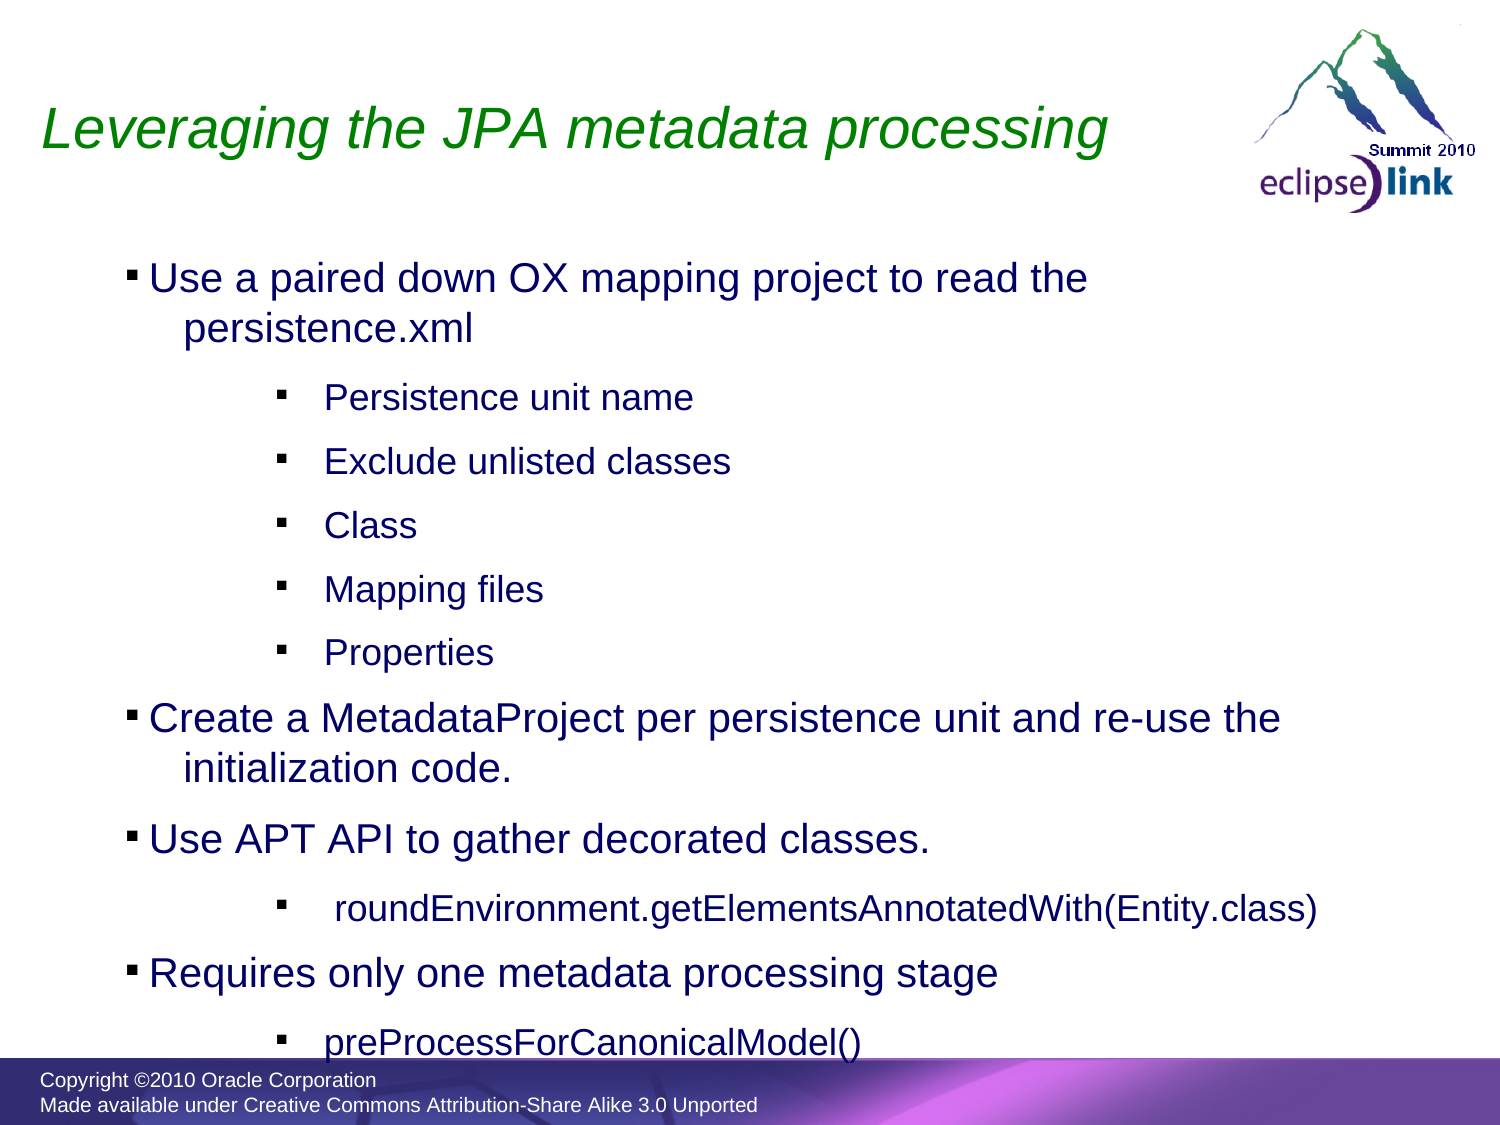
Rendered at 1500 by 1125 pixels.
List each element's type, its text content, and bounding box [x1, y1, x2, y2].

title Leveraging the JPA metadata processing [26, 90, 1223, 173]
picture [0, 1058, 1500, 1125]
list Use a paired down OX mapping project to read the persistence.xml Persistence unit name Exclude unlisted classes Class Mapping files Properties Create a MetadataProject per persistence unit and re-use the initialization code. Use APT API to gather decorated classes. roundEnvironment.getElementsAnnotatedWith(Entity.class) Requires only one metadata processing stage preProcessForCanonicalModel() [112, 243, 1388, 1071]
picture [1250, 24, 1478, 215]
